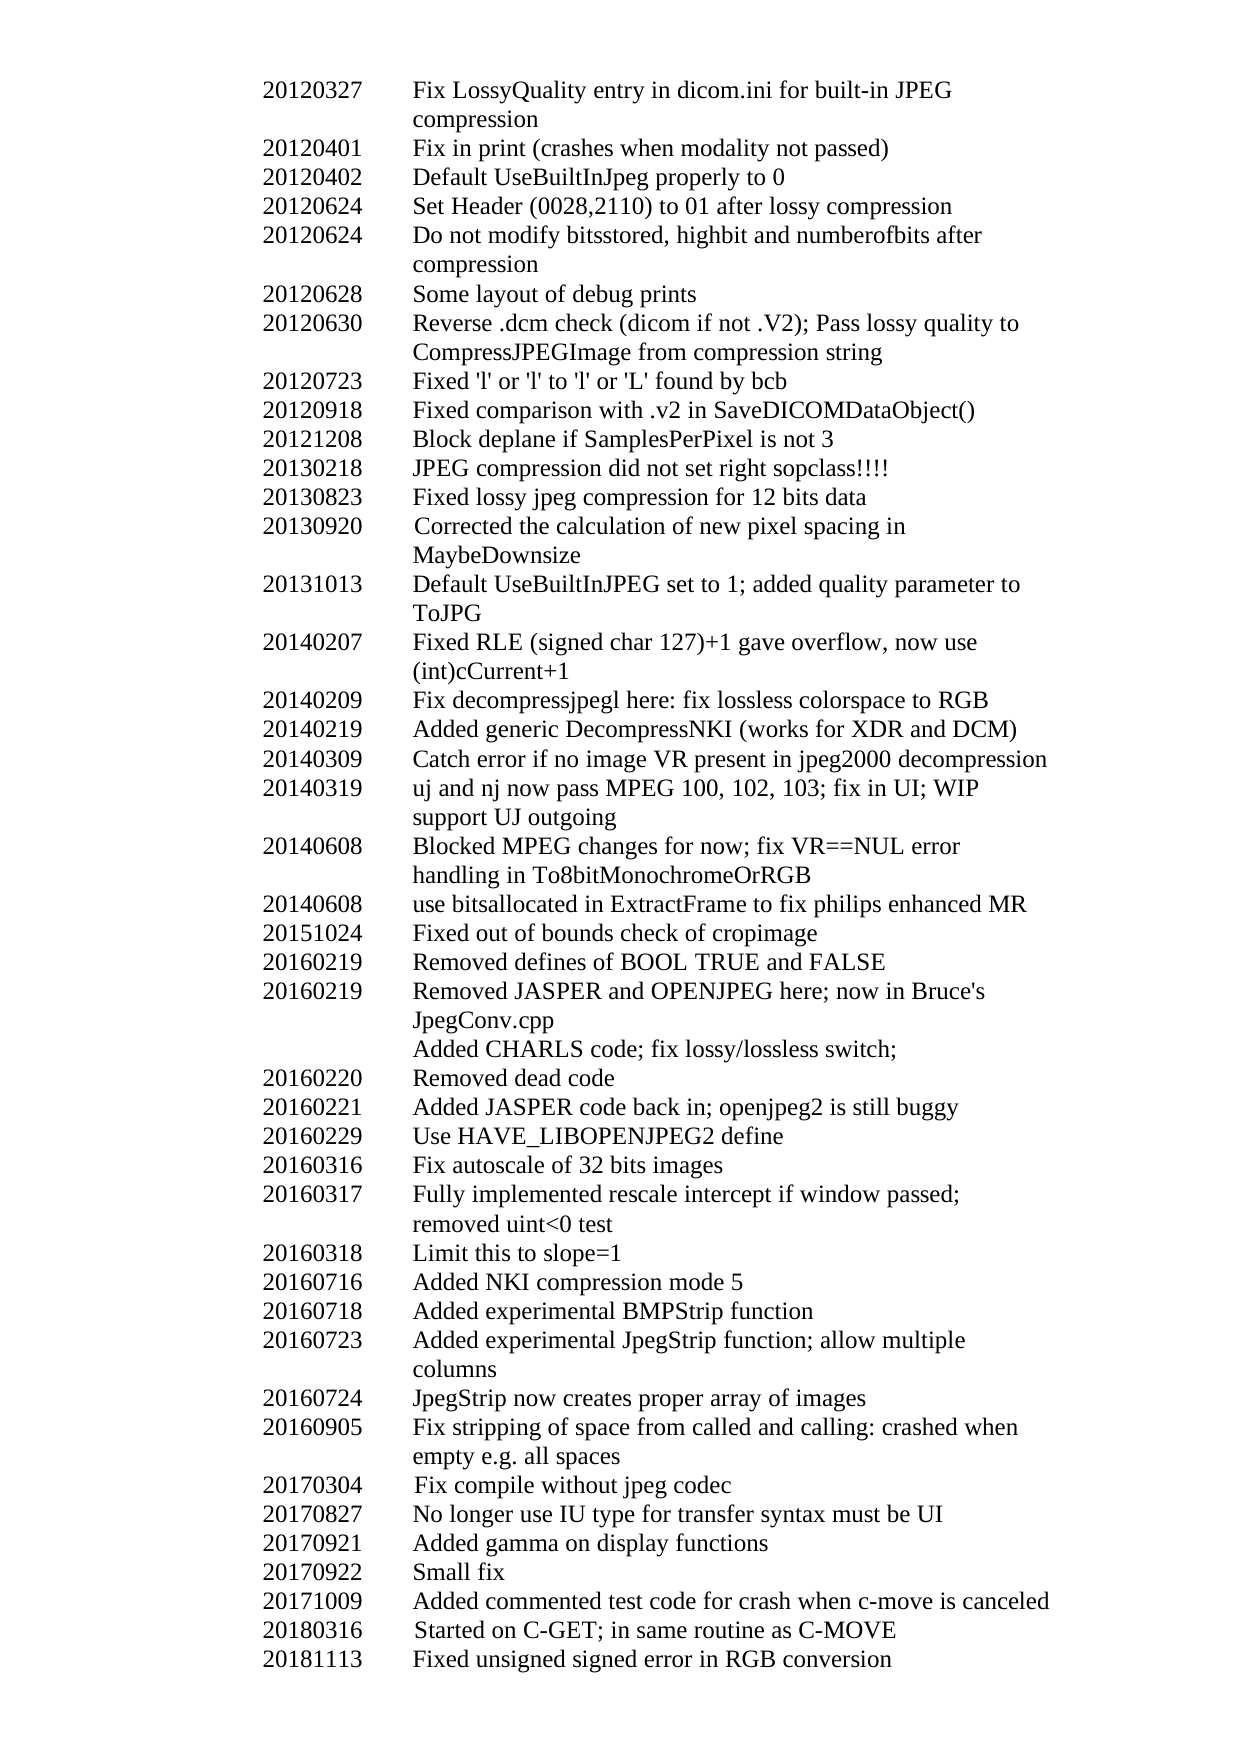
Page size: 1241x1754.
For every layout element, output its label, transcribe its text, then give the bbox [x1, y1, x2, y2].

text 20140608 Blocked MPEG changes for now; fix VR==NUL error handling in To8bitMonochromeOrRGB [262, 831, 1053, 889]
text 20171009 Added commented test code for crash when c-move is canceled [262, 1586, 1053, 1615]
text 20120630 Reverse .dcm check (dicom if not .V2); Pass lossy quality to CompressJPEGImage from compression string [262, 307, 1053, 366]
text 20140219 Added generic DecompressNKI (works for XDR and DCM) [262, 714, 1053, 743]
text 20160229 Use HAVE_LIBOPENJPEG2 define [262, 1121, 1053, 1150]
text 20160718 Added experimental BMPStrip function [262, 1296, 1053, 1325]
text 20120918 Fixed comparison with .v2 in SaveDICOMDataObject() [262, 395, 1053, 424]
text 20160316 Fix autoscale of 32 bits images [262, 1150, 1053, 1179]
text 20140309 Catch error if no image VR present in jpeg2000 decompression [262, 743, 1053, 772]
text 20160905 Fix stripping of space from called and calling: crashed when empty e.g. all spaces [262, 1412, 1053, 1470]
text 20120401 Fix in print (crashes when modality not passed) [262, 133, 1053, 162]
text 20120402 Default UseBuiltInJpeg properly to 0 [262, 162, 1053, 191]
text 20170921 Added gamma on display functions [262, 1528, 1053, 1557]
text 20120624 Do not modify bitsstored, highbit and numberofbits after compression [262, 220, 1053, 278]
text 20170922 Small fix [262, 1557, 1053, 1586]
text 20160317 Fully implemented rescale intercept if window passed; removed uint<0 test [262, 1179, 1053, 1237]
text 20160716 Added NKI compression mode 5 [262, 1267, 1053, 1296]
text 20120327 Fix LossyQuality entry in dicom.ini for built-in JPEG compression [262, 75, 1053, 133]
text 20140209 Fix decompressjpegl here: fix lossless colorspace to RGB [262, 685, 1053, 714]
text 20140608 use bitsallocated in ExtractFrame to fix philips enhanced MR [262, 889, 1053, 918]
text 20160220 Removed dead code [262, 1063, 1053, 1092]
text 20120624 Set Header (0028,2110) to 01 after lossy compression [262, 191, 1053, 220]
text 20160318 Limit this to slope=1 [262, 1237, 1053, 1267]
text 20170827 No longer use IU type for transfer syntax must be UI [262, 1499, 1053, 1528]
text 20140319 uj and nj now pass MPEG 100, 102, 103; fix in UI; WIP support UJ outgoing [262, 772, 1053, 831]
text 20130920 Corrected the calculation of new pixel spacing in MaybeDownsize [262, 511, 1053, 569]
text Added CHARLS code; fix lossy/lossless switch; [262, 1034, 1053, 1063]
text 20160723 Added experimental JpegStrip function; allow multiple columns [262, 1325, 1053, 1383]
text 20120723 Fixed 'l' or 'l' to 'l' or 'L' found by bcb [262, 366, 1053, 395]
text 20160221 Added JASPER code back in; openjpeg2 is still buggy [262, 1092, 1053, 1121]
text 20170304 Fix compile without jpeg codec [262, 1470, 1053, 1499]
text 20181113 Fixed unsigned signed error in RGB conversion [262, 1644, 1053, 1673]
text 20160219 Removed defines of BOOL TRUE and FALSE [262, 947, 1053, 976]
text 20180316 Started on C-GET; in same routine as C-MOVE [262, 1615, 1053, 1644]
text 20131013 Default UseBuiltInJPEG set to 1; added quality parameter to ToJPG [262, 569, 1053, 627]
text 20160219 Removed JASPER and OPENJPEG here; now in Bruce's JpegConv.cpp [262, 976, 1053, 1034]
text 20121208 Block deplane if SamplesPerPixel is not 3 [262, 424, 1053, 453]
text 20130823 Fixed lossy jpeg compression for 12 bits data [262, 482, 1053, 511]
text 20130218 JPEG compression did not set right sopclass!!!! [262, 453, 1053, 482]
text 20151024 Fixed out of bounds check of cropimage [262, 918, 1053, 947]
text 20120628 Some layout of debug prints [262, 278, 1053, 307]
text 20160724 JpegStrip now creates proper array of images [262, 1383, 1053, 1412]
text 20140207 Fixed RLE (signed char 127)+1 gave overflow, now use (int)cCurrent+1 [262, 627, 1053, 685]
